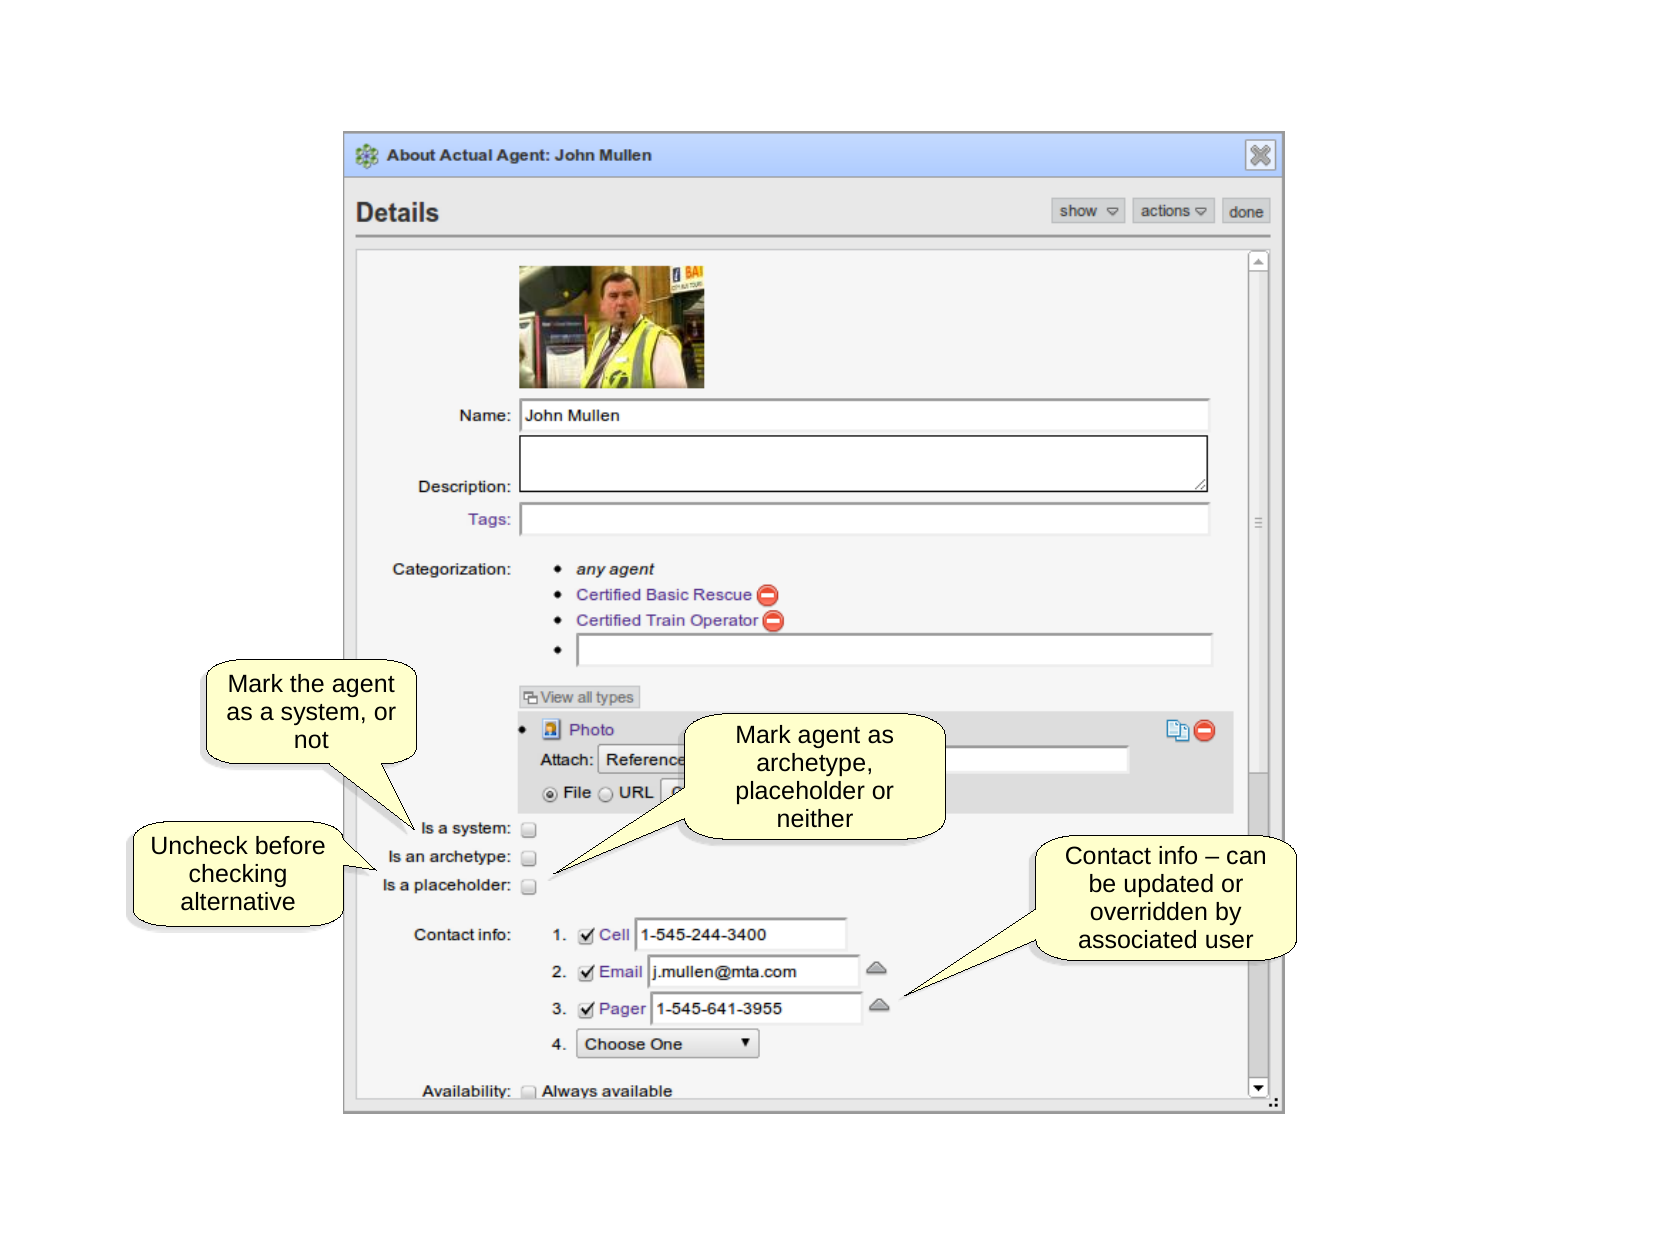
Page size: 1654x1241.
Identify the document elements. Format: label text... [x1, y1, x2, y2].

picture [343, 131, 1285, 1114]
text_box Mark agent as archetype, placeholder or neither [553, 713, 946, 874]
text_box Contact info – can be updated or overridden by associated user [904, 835, 1297, 996]
text_box Mark the agent as a system, or not [206, 659, 417, 830]
text_box Uncheck before checking alternative [133, 821, 377, 927]
